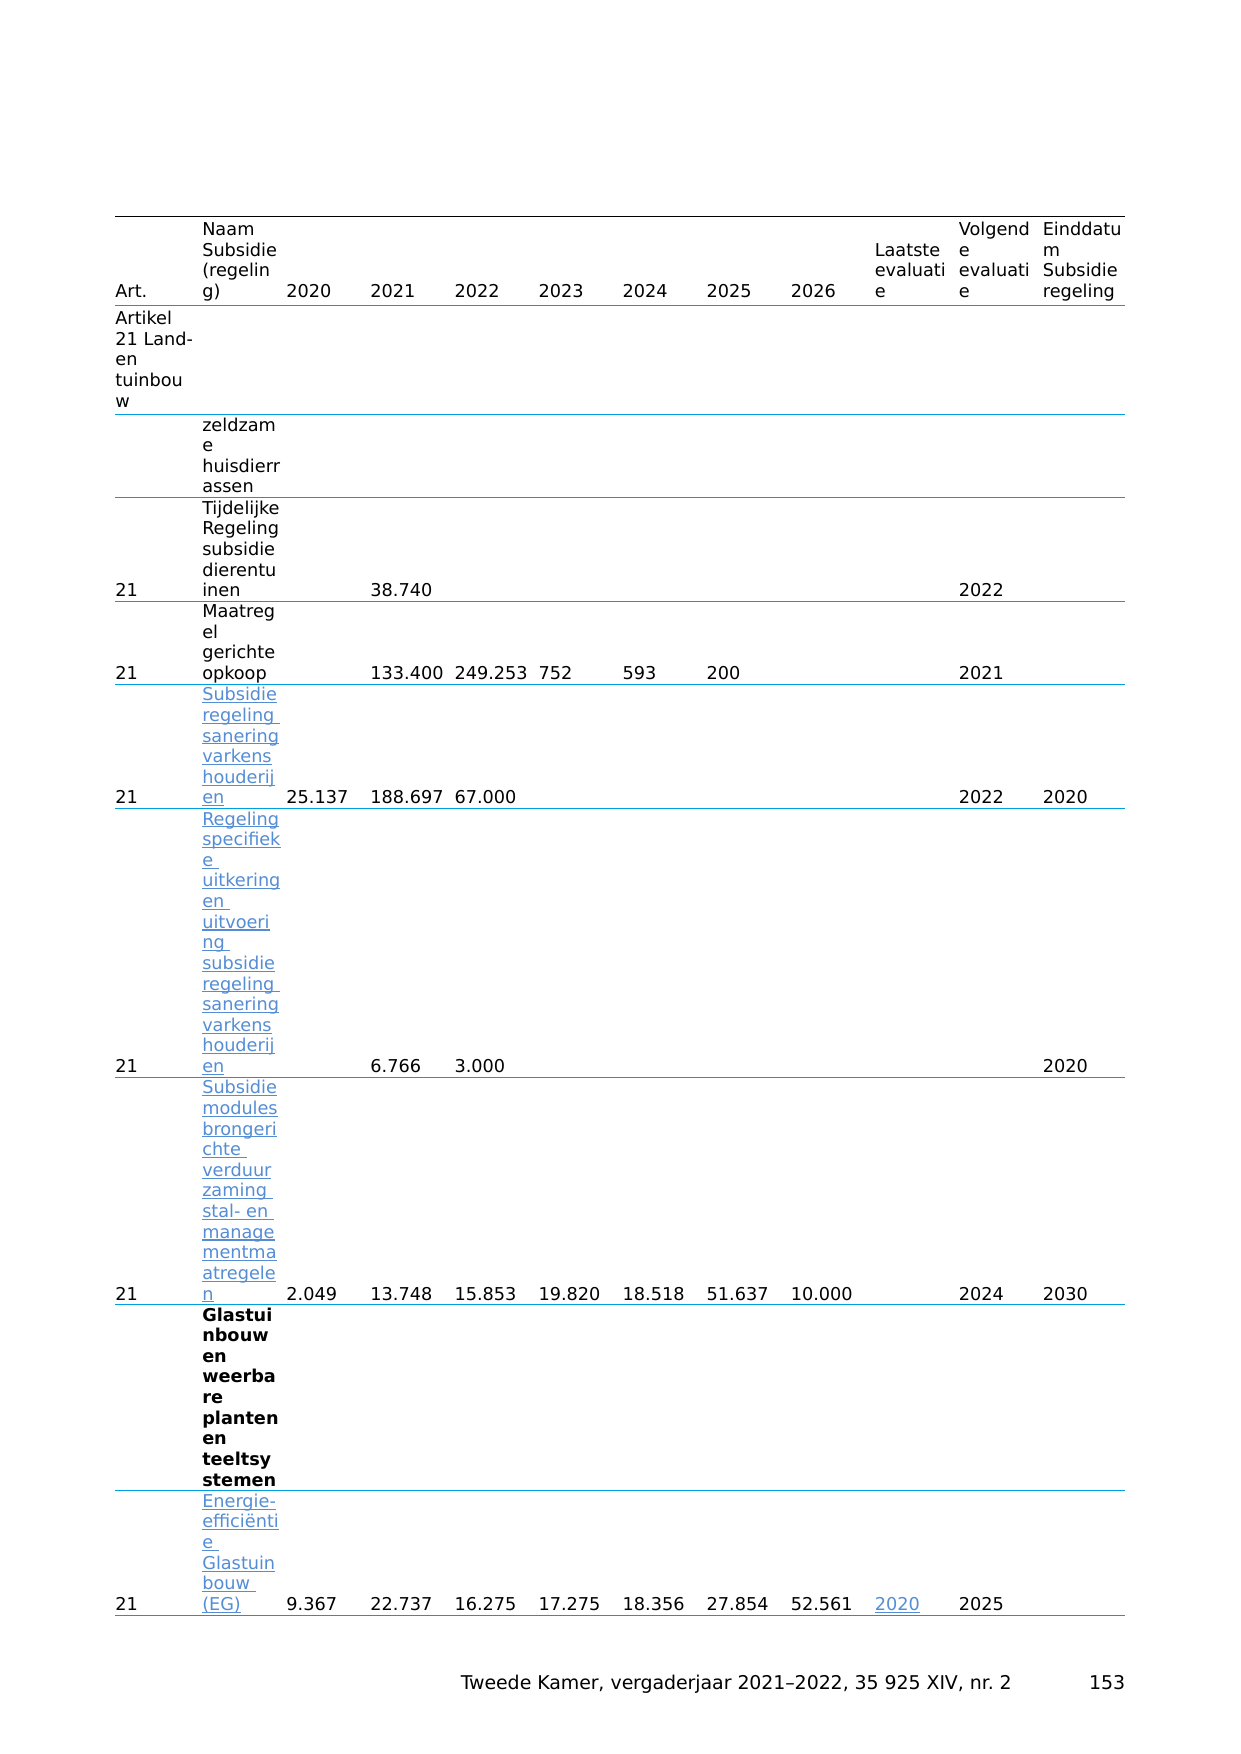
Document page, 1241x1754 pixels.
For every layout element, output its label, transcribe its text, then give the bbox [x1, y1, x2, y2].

table_cell [956, 1305, 1040, 1490]
table_cell [704, 306, 788, 414]
table_cell 2022 [451, 217, 535, 304]
table_cell [535, 498, 619, 601]
table_cell 593 [620, 602, 703, 684]
table_cell 2020 [283, 217, 367, 304]
table_cell 21 [115, 685, 199, 808]
table_cell 2.049 [283, 1078, 367, 1304]
table_cell [283, 602, 367, 684]
table_cell [1040, 602, 1125, 684]
table_cell [451, 498, 535, 601]
table_cell 3.000 [451, 809, 535, 1077]
table_cell 51.637 [704, 1078, 788, 1304]
table_cell Artikel 21 Land- en tuinbouw [115, 306, 199, 414]
table_cell 2025 [704, 217, 788, 304]
table_cell 2024 [620, 217, 703, 304]
table_cell Art. [115, 217, 199, 304]
table_cell Laatste evaluatie [872, 217, 956, 304]
table_cell Energie-efficiëntie Glastuinbouw (EG) [199, 1491, 283, 1614]
table_cell Subsidieregeling sanering varkenshouderijen [199, 685, 283, 808]
table_cell [283, 1305, 367, 1490]
table_cell [115, 415, 199, 497]
table_cell 6.766 [367, 809, 451, 1077]
table_cell 21 [115, 602, 199, 684]
table_cell [283, 306, 367, 414]
table_cell [704, 1305, 788, 1490]
table_cell 249.253 [451, 602, 535, 684]
table_cell zeldzame huisdierrassen [199, 415, 283, 497]
table_cell [1040, 498, 1125, 601]
table_cell 2022 [956, 685, 1040, 808]
table_cell [535, 685, 619, 808]
table_cell 133.400 [367, 602, 451, 684]
table_cell [367, 415, 451, 497]
table_cell 17.275 [535, 1491, 619, 1614]
table_cell 21 [115, 1078, 199, 1304]
table_cell 18.518 [620, 1078, 703, 1304]
table_cell [115, 1305, 199, 1490]
table_cell [535, 1305, 619, 1490]
table_cell Naam Subsidie (regeling) [199, 217, 283, 304]
table_cell 10.000 [788, 1078, 872, 1304]
table_cell [620, 809, 703, 1077]
table_cell [1040, 415, 1125, 497]
table_cell 2024 [956, 1078, 1040, 1304]
table_cell [620, 306, 703, 414]
table_cell 2020 [1040, 685, 1125, 808]
table_cell 200 [704, 602, 788, 684]
table_cell 188.697 [367, 685, 451, 808]
table_cell Subsidiemodules brongerichte verduurzaming stal- en managementmaatregelen [199, 1078, 283, 1304]
table_cell [1040, 306, 1125, 414]
table_cell 27.854 [704, 1491, 788, 1614]
table_cell [872, 1078, 956, 1304]
table_cell Volgende evaluatie [956, 217, 1040, 304]
table_cell 19.820 [535, 1078, 619, 1304]
table_cell 22.737 [367, 1491, 451, 1614]
table_cell [704, 685, 788, 808]
table_cell 16.275 [451, 1491, 535, 1614]
table_cell Regeling specifieke uitkeringen uitvoering subsidieregeling sanering varkenshouderijen [199, 809, 283, 1077]
table_cell [956, 809, 1040, 1077]
table_cell [788, 685, 872, 808]
table_cell [451, 306, 535, 414]
table_cell 13.748 [367, 1078, 451, 1304]
table_cell 67.000 [451, 685, 535, 808]
table_cell [956, 306, 1040, 414]
table_header Subsidies (bedragen x 1.000 euro) [115, 191, 1125, 216]
table_cell 2021 [956, 602, 1040, 684]
table_cell [788, 602, 872, 684]
table_cell [535, 809, 619, 1077]
table_cell 2026 [788, 217, 872, 304]
table_cell [788, 809, 872, 1077]
table_cell 21 [115, 809, 199, 1077]
table_cell [1040, 1491, 1125, 1614]
table_cell [872, 415, 956, 497]
table_cell [620, 415, 703, 497]
table_cell [788, 306, 872, 414]
table_cell [283, 809, 367, 1077]
table_cell [620, 498, 703, 601]
table_cell [872, 809, 956, 1077]
table_cell [620, 1305, 703, 1490]
table_cell [704, 415, 788, 497]
table_cell [367, 306, 451, 414]
table_cell [872, 306, 956, 414]
table_cell [1040, 1305, 1125, 1490]
table_cell [872, 685, 956, 808]
table_cell [788, 498, 872, 601]
table_cell [283, 415, 367, 497]
table_cell [535, 415, 619, 497]
table_cell 21 [115, 498, 199, 601]
table_cell [788, 1305, 872, 1490]
table_cell [872, 1305, 956, 1490]
table_cell 752 [535, 602, 619, 684]
table_cell 2025 [956, 1491, 1040, 1614]
table_cell 2023 [535, 217, 619, 304]
table_cell [199, 306, 283, 414]
table_cell [788, 415, 872, 497]
table_cell 2020 [872, 1491, 956, 1614]
table_cell 2030 [1040, 1078, 1125, 1304]
table_cell Einddatum Subsidie regeling [1040, 217, 1125, 304]
table_cell [535, 306, 619, 414]
table_cell [283, 498, 367, 601]
table_cell 2021 [367, 217, 451, 304]
table_cell 2020 [1040, 809, 1125, 1077]
table_cell [704, 498, 788, 601]
table_cell [872, 498, 956, 601]
table_cell [620, 685, 703, 808]
table_cell [704, 809, 788, 1077]
table_cell 18.356 [620, 1491, 703, 1614]
table_cell Glastuinbouw en weerbare planten en teeltsystemen [199, 1305, 283, 1490]
table_cell 2022 [956, 498, 1040, 601]
table_cell Tijdelijke Regeling subsidie dierentuinen [199, 498, 283, 601]
table_cell Maatregel gerichte opkoop [199, 602, 283, 684]
table_cell 15.853 [451, 1078, 535, 1304]
table_cell [956, 415, 1040, 497]
table_cell 21 [115, 1491, 199, 1614]
table_cell [367, 1305, 451, 1490]
table_cell 38.740 [367, 498, 451, 601]
table_cell [451, 1305, 535, 1490]
table_cell 52.561 [788, 1491, 872, 1614]
table_cell [872, 602, 956, 684]
table_cell 25.137 [283, 685, 367, 808]
table_cell [451, 415, 535, 497]
table_cell 9.367 [283, 1491, 367, 1614]
